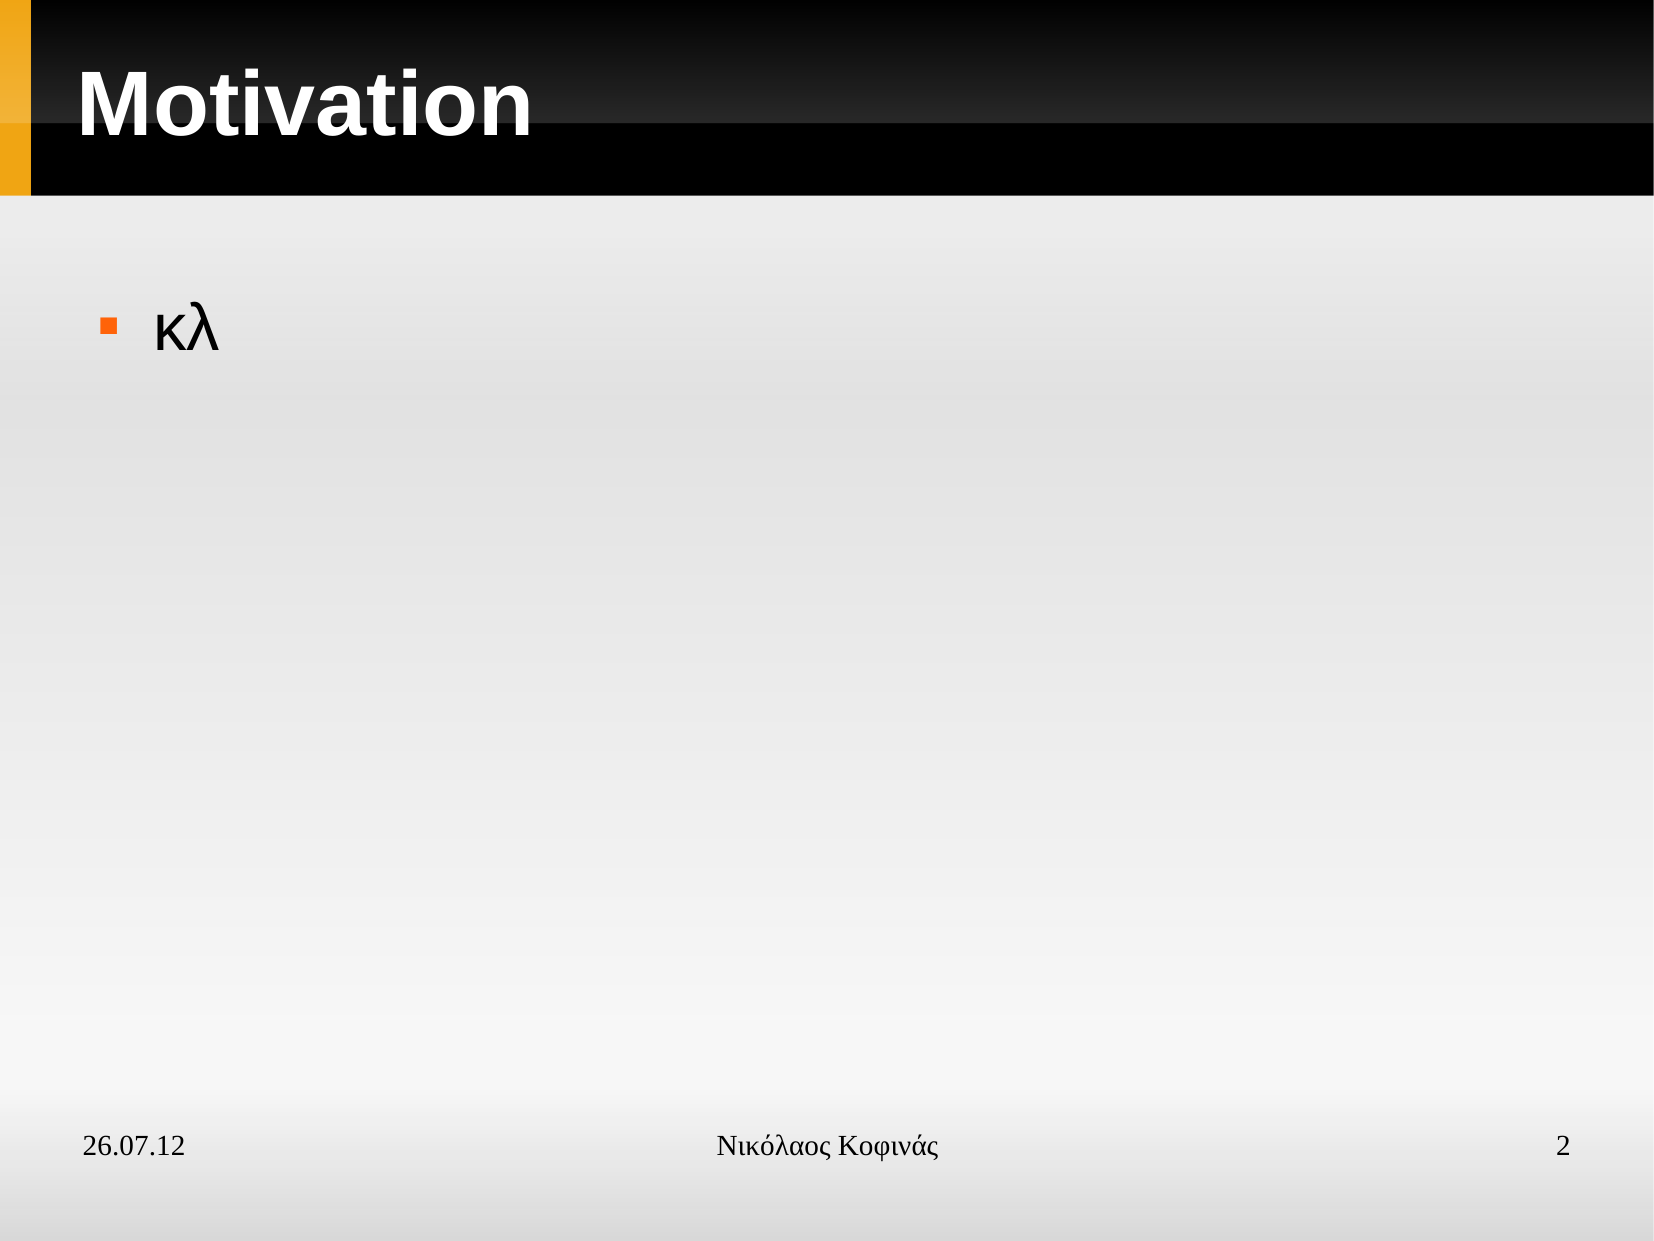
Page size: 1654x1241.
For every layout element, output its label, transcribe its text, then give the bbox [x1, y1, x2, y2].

picture [0, 0, 1654, 1241]
title Motivation [76, 0, 1565, 208]
list κλ [82, 290, 1571, 1109]
